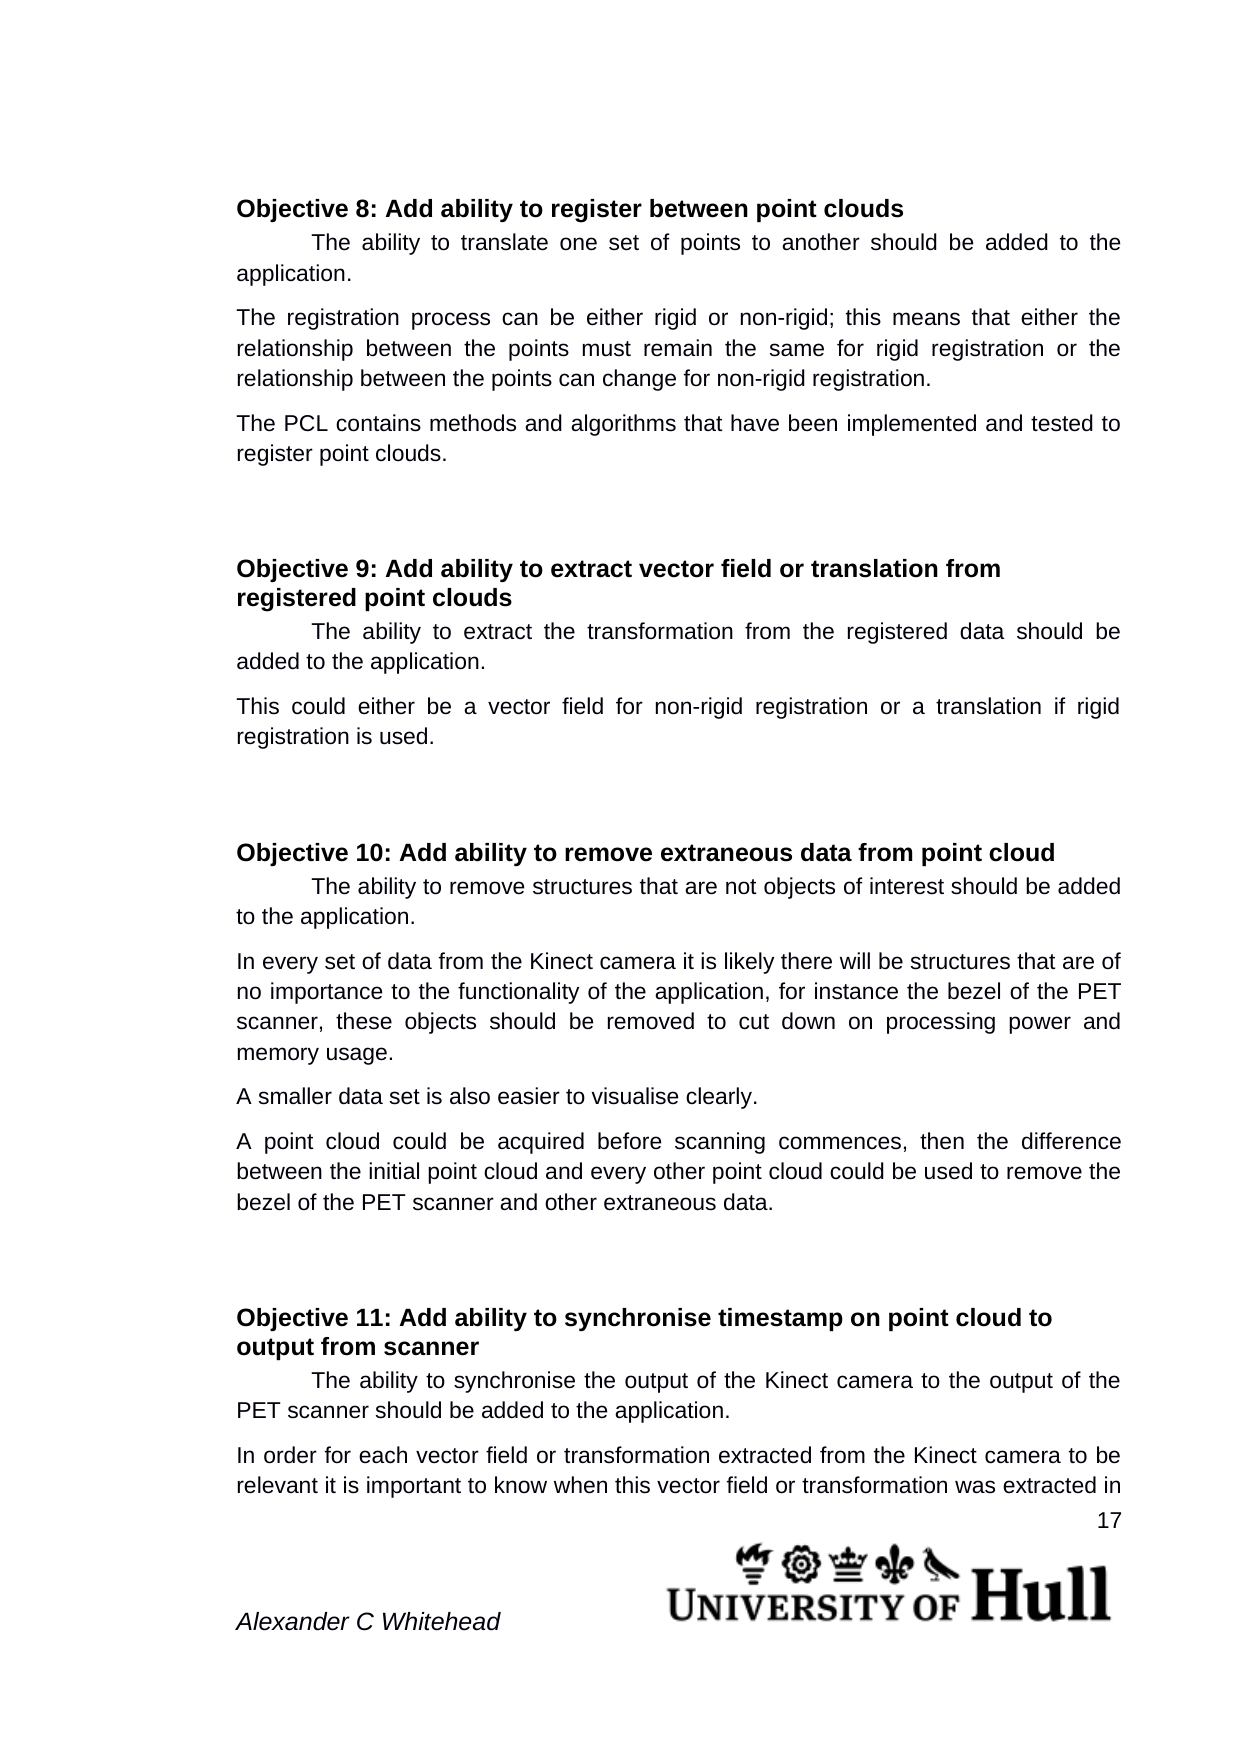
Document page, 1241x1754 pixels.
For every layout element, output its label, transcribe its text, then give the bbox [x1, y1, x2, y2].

text This could either be a vector field for non-rigid registration or a translation if rigid registration is used. [236, 693, 1122, 750]
text In order for each vector field or transformation extracted from the Kinect camera to be relevant it is important to know when this vector field or transformation was extracted in [236, 1442, 1122, 1498]
text The ability to extract the transformation from the registered data should be added to the application. [236, 618, 1122, 675]
subtitle Objective 11: Add ability to synchronise timestamp on point cloud to output from scanner [236, 1303, 1122, 1361]
text The ability to remove structures that are not objects of interest should be added to the application. [236, 873, 1122, 929]
subtitle Objective 9: Add ability to extract vector field or translation from registered point clouds [236, 554, 1122, 612]
text The ability to synchronise the output of the Kinect camera to the output of the PET scanner should be added to the application. [236, 1367, 1122, 1423]
text The ability to translate one set of points to another should be added to the application. [236, 229, 1122, 286]
text A smaller data set is also easier to visualise clearly. [236, 1083, 1122, 1110]
text The PCL contains methods and algorithms that have been implemented and tested to register point clouds. [236, 409, 1122, 466]
text In every set of data from the Kinect camera it is likely there will be structures that are of no importance to the functionality of the application, for instance the bezel of the PET scanner, these objects should be removed to cut down on processing power and memory usage. [236, 948, 1122, 1065]
text The registration process can be either rigid or non-rigid; this means that either the relationship between the points must remain the same for rigid registration or the relationship between the points can change for non-rigid registration. [236, 304, 1122, 391]
picture [660, 1533, 1120, 1631]
subtitle Objective 8: Add ability to register between point clouds [236, 194, 1122, 223]
text A point cloud could be acquired before scanning commences, then the difference between the initial point cloud and every other point cloud could be used to remove the bezel of the PET scanner and other extraneous data. [236, 1128, 1122, 1215]
subtitle Objective 10: Add ability to remove extraneous data from point cloud [236, 838, 1122, 867]
